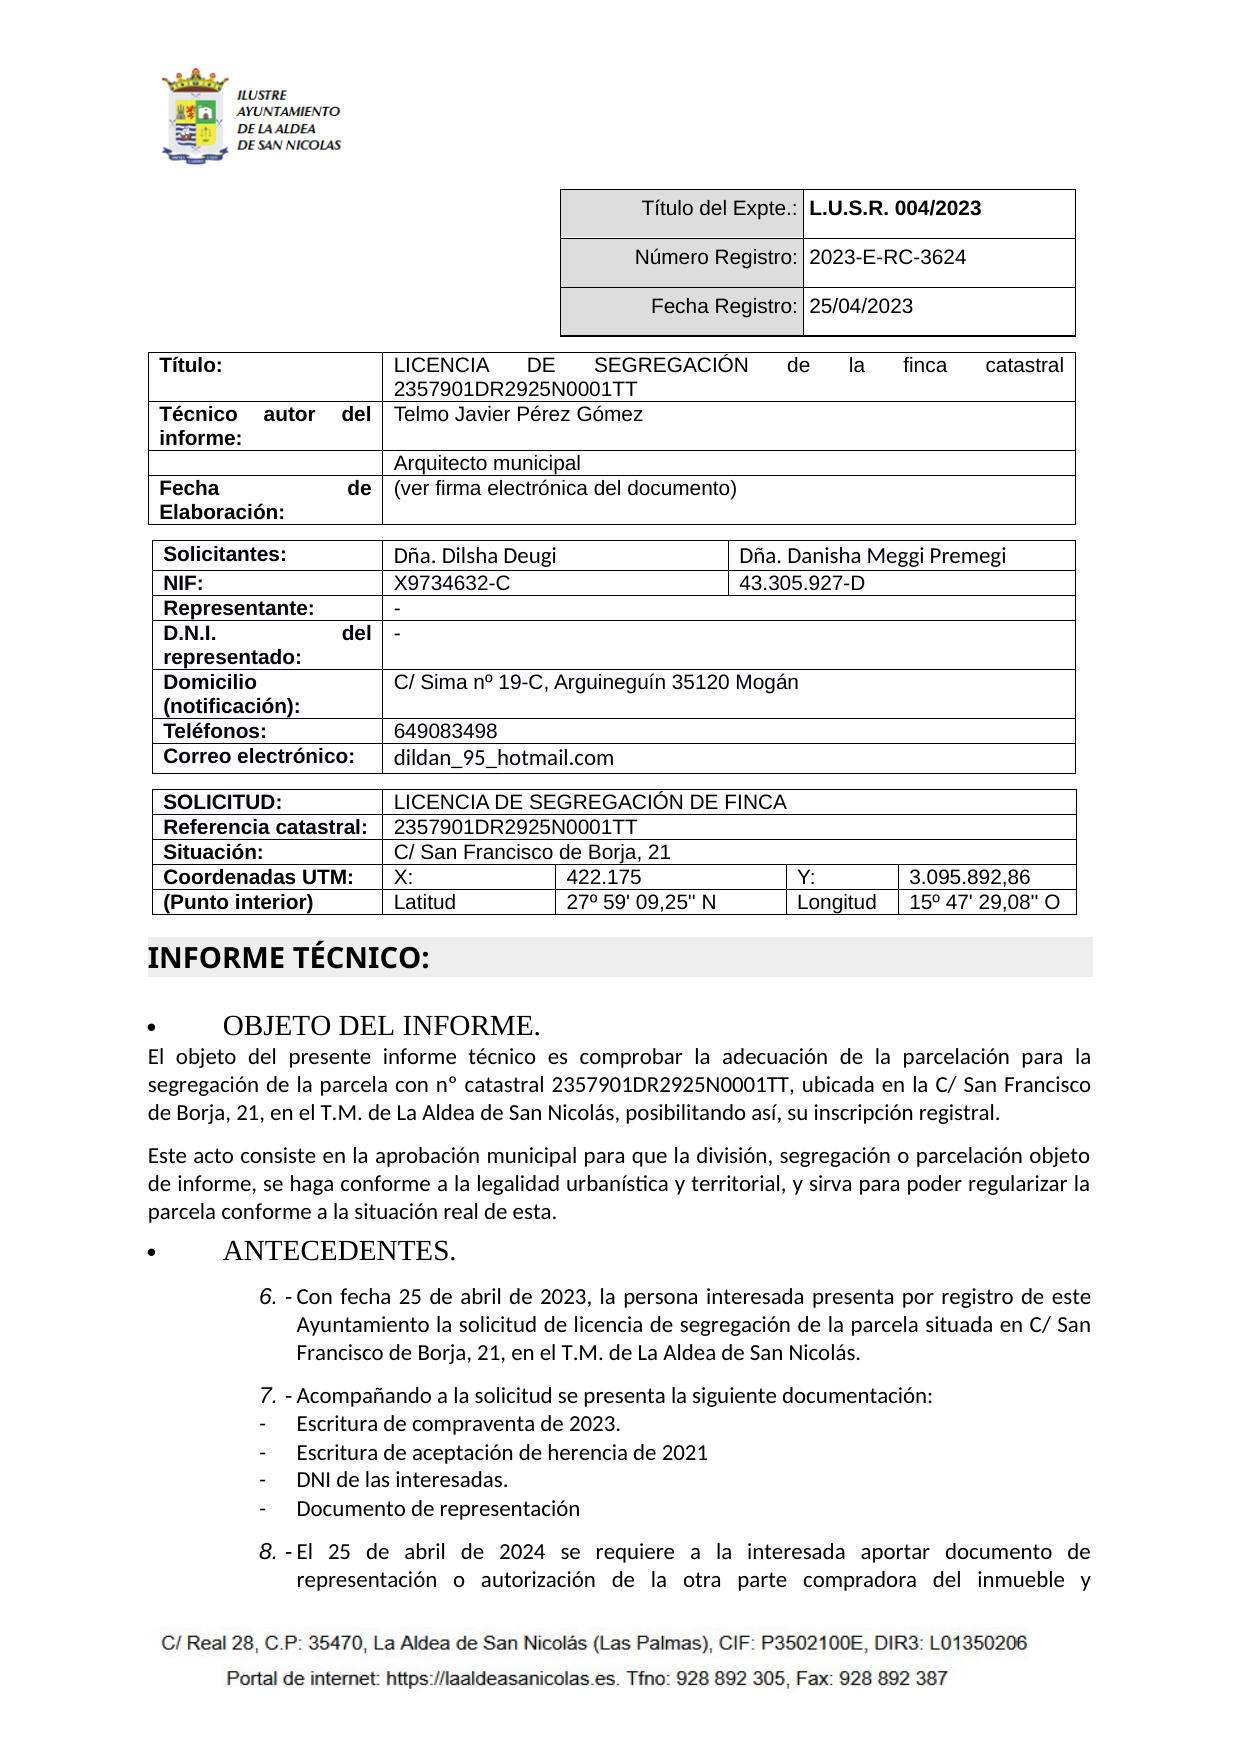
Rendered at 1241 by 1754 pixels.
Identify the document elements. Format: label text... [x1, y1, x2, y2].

table_cell D.N.I. del representado: [153, 621, 382, 668]
table_cell Referencia catastral: [153, 815, 382, 839]
table_cell - [383, 621, 1075, 668]
picture [149, 1627, 1034, 1694]
table_cell Latitud [383, 890, 555, 914]
table_cell Fecha Registro: [561, 288, 803, 335]
table_cell Representante: [153, 596, 382, 619]
list Escritura de aceptación de herencia de 2021 [259, 1438, 1093, 1466]
table_cell L.U.S.R. 004/2023 [804, 190, 1075, 237]
table_cell X: [383, 865, 555, 889]
table_cell Domicilio (notificación): [153, 670, 382, 717]
list El 25 de abril de 2024 se requiere a la interesada aportar documento de representación o autorización de la otra parte compradora del inmueble y [259, 1537, 1093, 1593]
table_cell Longitud [787, 890, 898, 914]
table_cell NIF: [153, 571, 382, 594]
table_header Solicitantes: [153, 541, 382, 569]
text Este acto consiste en la aprobación municipal para que la división, segregación o parcelación objeto de informe, se haga conforme a la legalidad urbanística y territorial, y sirva para poder regularizar la parcela conforme a la situación real de esta. [148, 1141, 1093, 1226]
list Documento de representación [259, 1494, 1093, 1522]
table_header SOLICITUD: [153, 790, 382, 814]
table_cell C/ San Francisco de Borja, 21 [383, 840, 1076, 864]
table_cell Situación: [153, 840, 382, 864]
table_cell 422.175 [556, 865, 786, 889]
table_cell 2023-E-RC-3624 [804, 239, 1075, 286]
table_header LICENCIA DE SEGREGACIÓN de la finca catastral 2357901DR2925N0001TT [383, 353, 1075, 401]
table_cell dildan_95_hotmail.com [383, 744, 1075, 773]
table_cell X9734632-C [383, 571, 728, 594]
table_cell 15º 47' 29,08'' O [899, 890, 1076, 914]
table_cell [149, 451, 382, 475]
table_cell 649083498 [383, 719, 1075, 742]
table_cell Telmo Javier Pérez Gómez [383, 402, 1075, 450]
table_cell 2357901DR2925N0001TT [383, 815, 1076, 839]
table_cell Teléfonos: [153, 719, 382, 742]
table_header LICENCIA DE SEGREGACIÓN DE FINCA [383, 790, 1076, 814]
text El objeto del presente informe técnico es comprobar la adecuación de la parcelación para la segregación de la parcela con nº catastral 2357901DR2925N0001TT, ubicada en la C/ San Francisco de Borja, 21, en el T.M. de La Aldea de San Nicolás, posibilitando así, su inscripción registral. [148, 1042, 1093, 1126]
list Con fecha 25 de abril de 2023, la persona interesada presenta por registro de este Ayuntamiento la solicitud de licencia de segregación de la parcela situada en C/ San Francisco de Borja, 21, en el T.M. de La Aldea de San Nicolás. [259, 1282, 1093, 1366]
subtitle OBJETO DEL INFORME. [148, 1008, 1093, 1042]
list DNI de las interesadas. [259, 1466, 1093, 1494]
table_cell Título del Expte.: [561, 190, 803, 237]
table_cell 3.095.892,86 [899, 865, 1076, 889]
table_header Dña. Danisha Meggi Premegi [729, 541, 1075, 569]
table_cell Y: [787, 865, 898, 889]
list Acompañando a la solicitud se presenta la siguiente documentación: [259, 1382, 1093, 1409]
table_cell - [383, 596, 1075, 619]
table_header Dña. Dilsha Deugi [383, 541, 728, 569]
table_cell Fecha de Elaboración: [149, 476, 382, 524]
subtitle ANTECEDENTES. [148, 1233, 1093, 1267]
list Escritura de compraventa de 2023. [259, 1409, 1093, 1438]
table_cell 27º 59' 09,25'' N [556, 890, 786, 914]
table_cell 43.305.927-D [729, 571, 1075, 594]
table_cell (Punto interior) [153, 890, 382, 914]
subtitle INFORME TÉCNICO: [148, 937, 1093, 977]
picture [148, 60, 357, 172]
table_cell Número Registro: [561, 239, 803, 286]
table_cell Coordenadas UTM: [153, 865, 382, 889]
table_cell C/ Sima nº 19-C, Arguineguín 35120 Mogán [383, 670, 1075, 717]
table_cell Técnico autor del informe: [149, 402, 382, 450]
table_header Título: [149, 353, 382, 401]
table_cell Arquitecto municipal [383, 451, 1075, 475]
table_cell 25/04/2023 [804, 288, 1075, 335]
table_cell (ver firma electrónica del documento) [383, 476, 1075, 524]
table_cell Correo electrónico: [153, 744, 382, 773]
